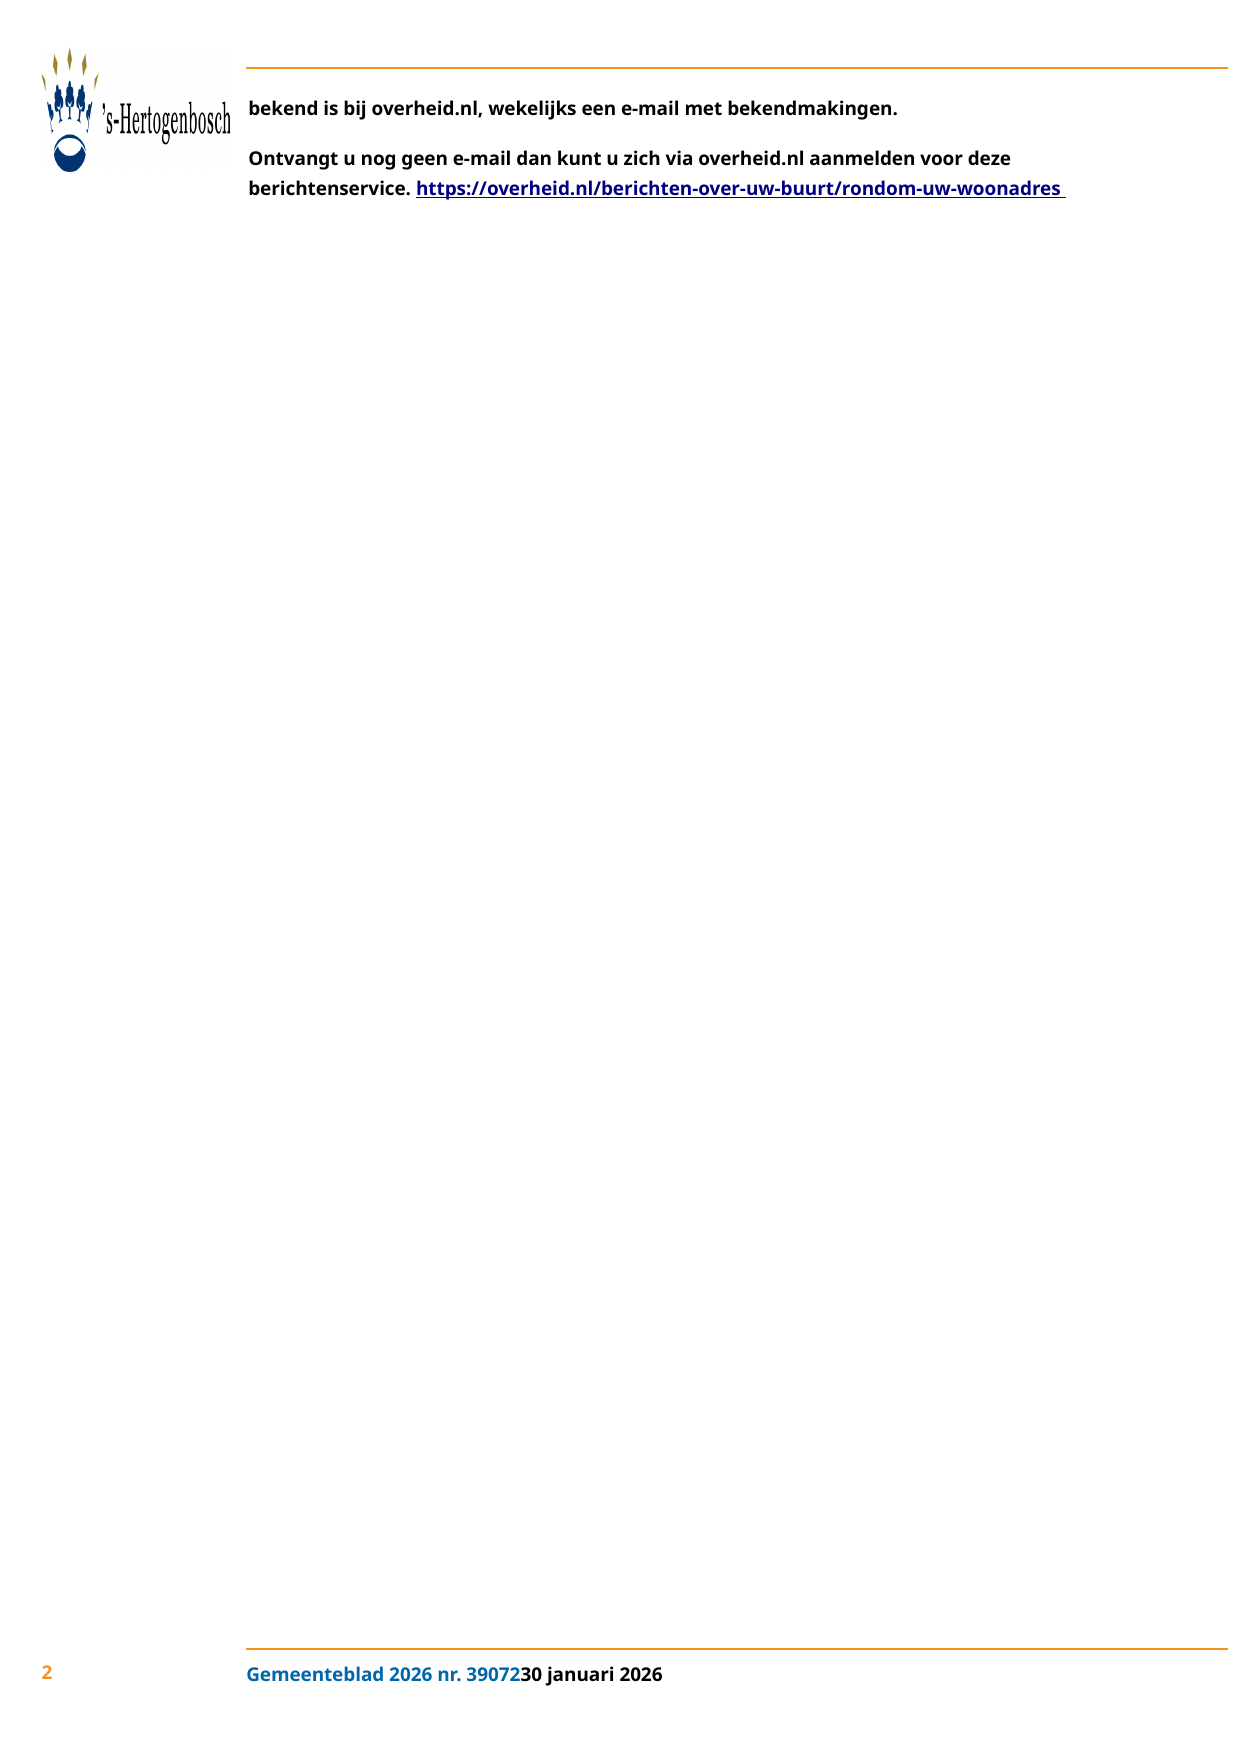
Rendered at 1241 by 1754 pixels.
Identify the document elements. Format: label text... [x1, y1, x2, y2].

text bekend is bij overheid.nl, wekelijks een e-mail met bekendmakingen. [248, 95, 1152, 121]
picture [41, 47, 231, 172]
text Ontvangt u nog geen e-mail dan kunt u zich via overheid.nl aanmelden voor deze berichtenservice. https://overheid.nl/berichten-over-uw-buurt/rondom-uw-woonadres [248, 145, 1152, 201]
